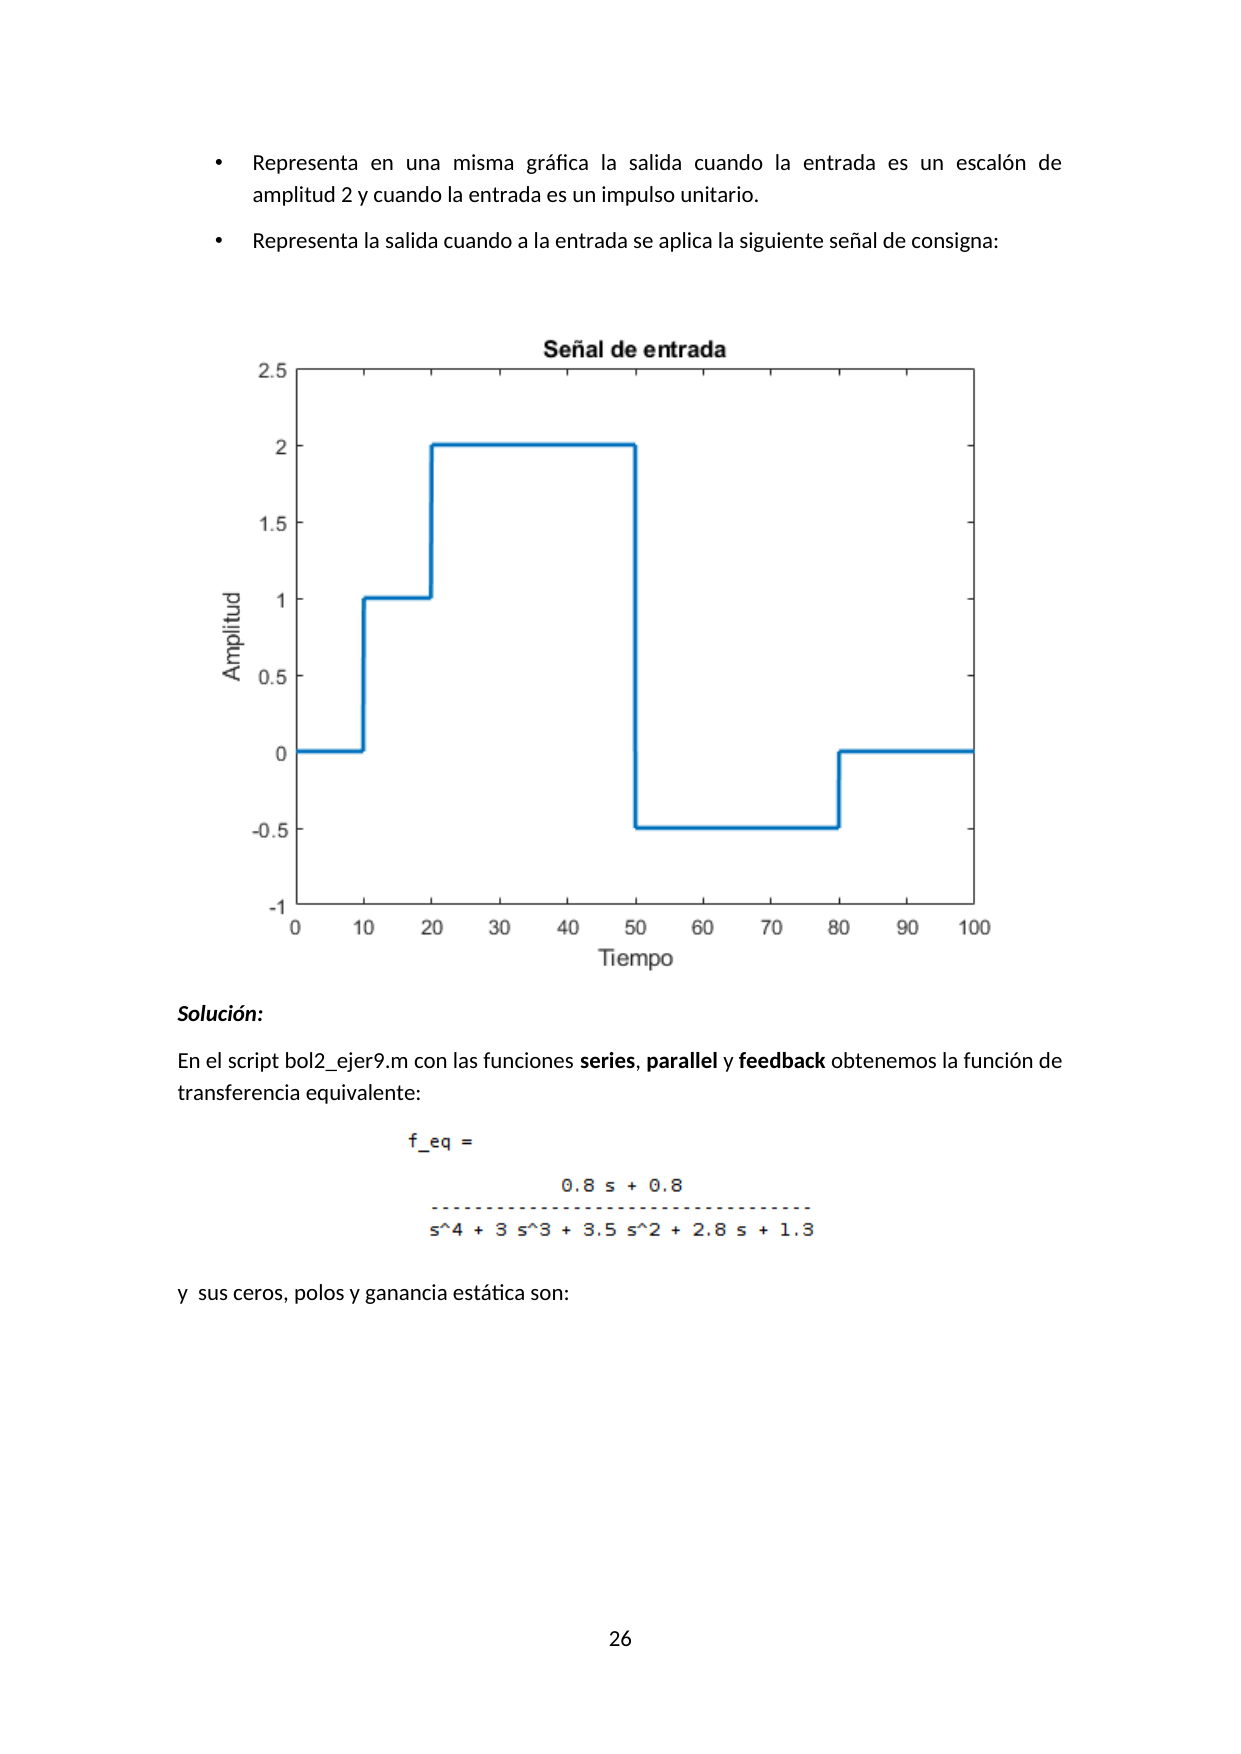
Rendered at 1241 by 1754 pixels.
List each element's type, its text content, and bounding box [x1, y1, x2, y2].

text y sus ceros, polos y ganancia estática son: [177, 1255, 1063, 1306]
picture [406, 1125, 835, 1255]
list Representa en una misma gráfica la salida cuando la entrada es un escalón de amplitud 2 y cuando la entrada es un impulso unitario. [215, 148, 1063, 208]
text En el script bol2_ejer9.m con las funciones series, parallel y feedback obtenemos la función de transferencia equivalente: [177, 1046, 1063, 1106]
list Representa la salida cuando a la entrada se aplica la siguiente señal de consigna: [215, 227, 1063, 254]
picture [182, 320, 1058, 977]
text Solución: [177, 977, 1063, 1027]
